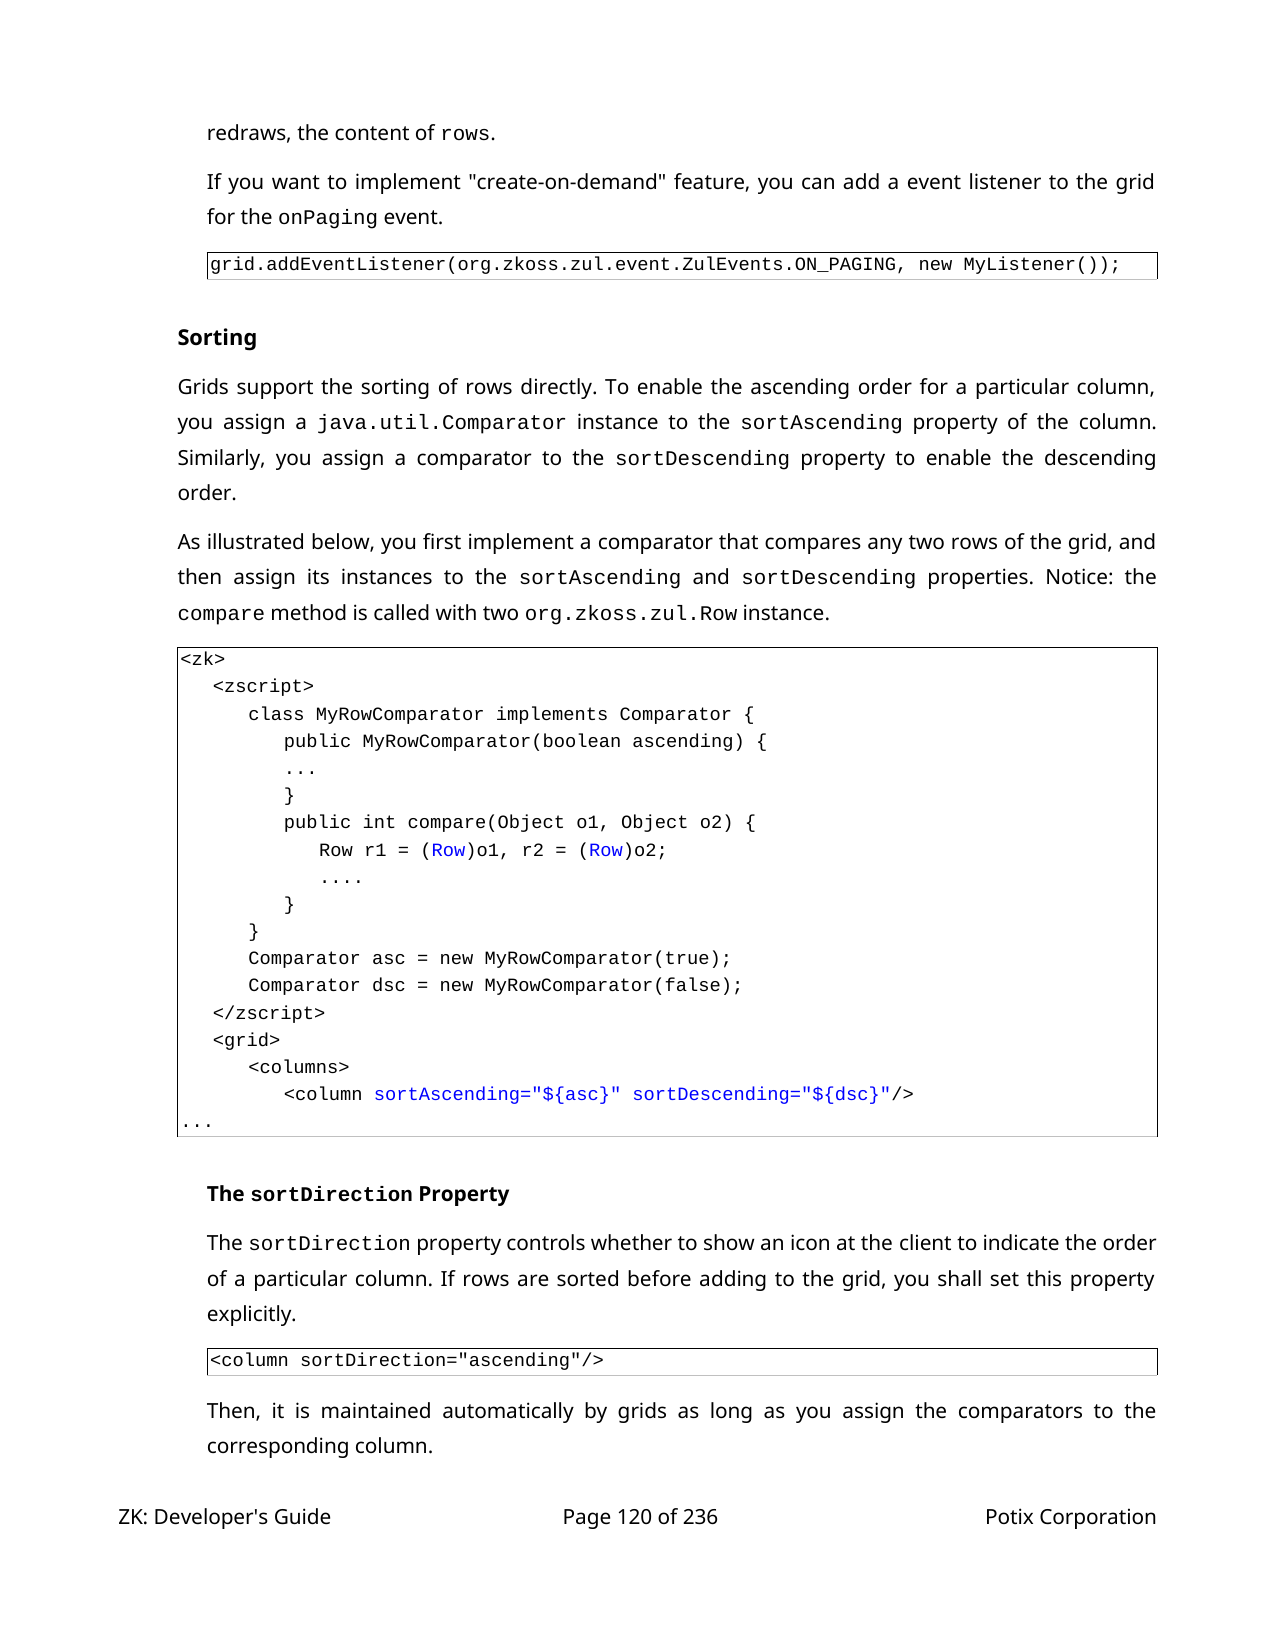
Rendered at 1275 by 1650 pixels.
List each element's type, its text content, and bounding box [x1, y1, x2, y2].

text Comparator asc = new MyRowComparator(true); [178, 946, 1157, 970]
text <columns> [178, 1055, 1157, 1079]
text <zscript> [178, 674, 1157, 698]
text <zk> [178, 648, 1157, 671]
text </zscript> [178, 1001, 1157, 1025]
text The sortDirection property controls whether to show an icon at the client to indicate the order of a particular column. If rows are sorted before adding to the grid, you shall set this property explicitly. [207, 1228, 1157, 1327]
text public int compare(Object o1, Object o2) { [178, 810, 1157, 834]
text } [178, 892, 1157, 916]
text class MyRowComparator implements Comparator { [178, 701, 1157, 726]
text .... [178, 864, 1157, 889]
text } [178, 783, 1157, 807]
text If you want to implement "create-on-demand" feature, you can add a event listener to the grid for the onPaging event. [207, 167, 1157, 231]
subtitle Sorting [177, 321, 1157, 351]
text ... [178, 756, 1157, 780]
text } [178, 919, 1157, 943]
text Comparator dsc = new MyRowComparator(false); [178, 973, 1157, 998]
text <grid> [178, 1028, 1157, 1052]
text As illustrated below, you first implement a comparator that compares any two rows of the grid, and then assign its instances to the sortAscending and sortDescending properties. Notice: the compare method is called with two org.zkoss.zul.Row instance. [177, 527, 1157, 626]
text Then, it is maintained automatically by grids as long as you assign the comparators to the corresponding column. [207, 1396, 1157, 1459]
text ... [178, 1109, 1157, 1136]
subtitle The sortDirection Property [207, 1179, 1157, 1208]
text redraws, the content of rows. [207, 118, 1157, 147]
text <column sortAscending="${asc}" sortDescending="${dsc}"/> [178, 1082, 1157, 1106]
text Grids support the sorting of rows directly. To enable the ascending order for a particular column, you assign a java.util.Comparator instance to the sortAscending property of the column. Similarly, you assign a comparator to the sortDescending property to enable the descending order. [177, 372, 1157, 507]
text public MyRowComparator(boolean ascending) { [178, 729, 1157, 753]
text <column sortDirection="ascending"/> [208, 1349, 1157, 1375]
text grid.addEventListener(org.zkoss.zul.event.ZulEvents.ON_PAGING, new MyListener()); [208, 253, 1157, 279]
text Row r1 = (Row)o1, r2 = (Row)o2; [178, 837, 1157, 862]
